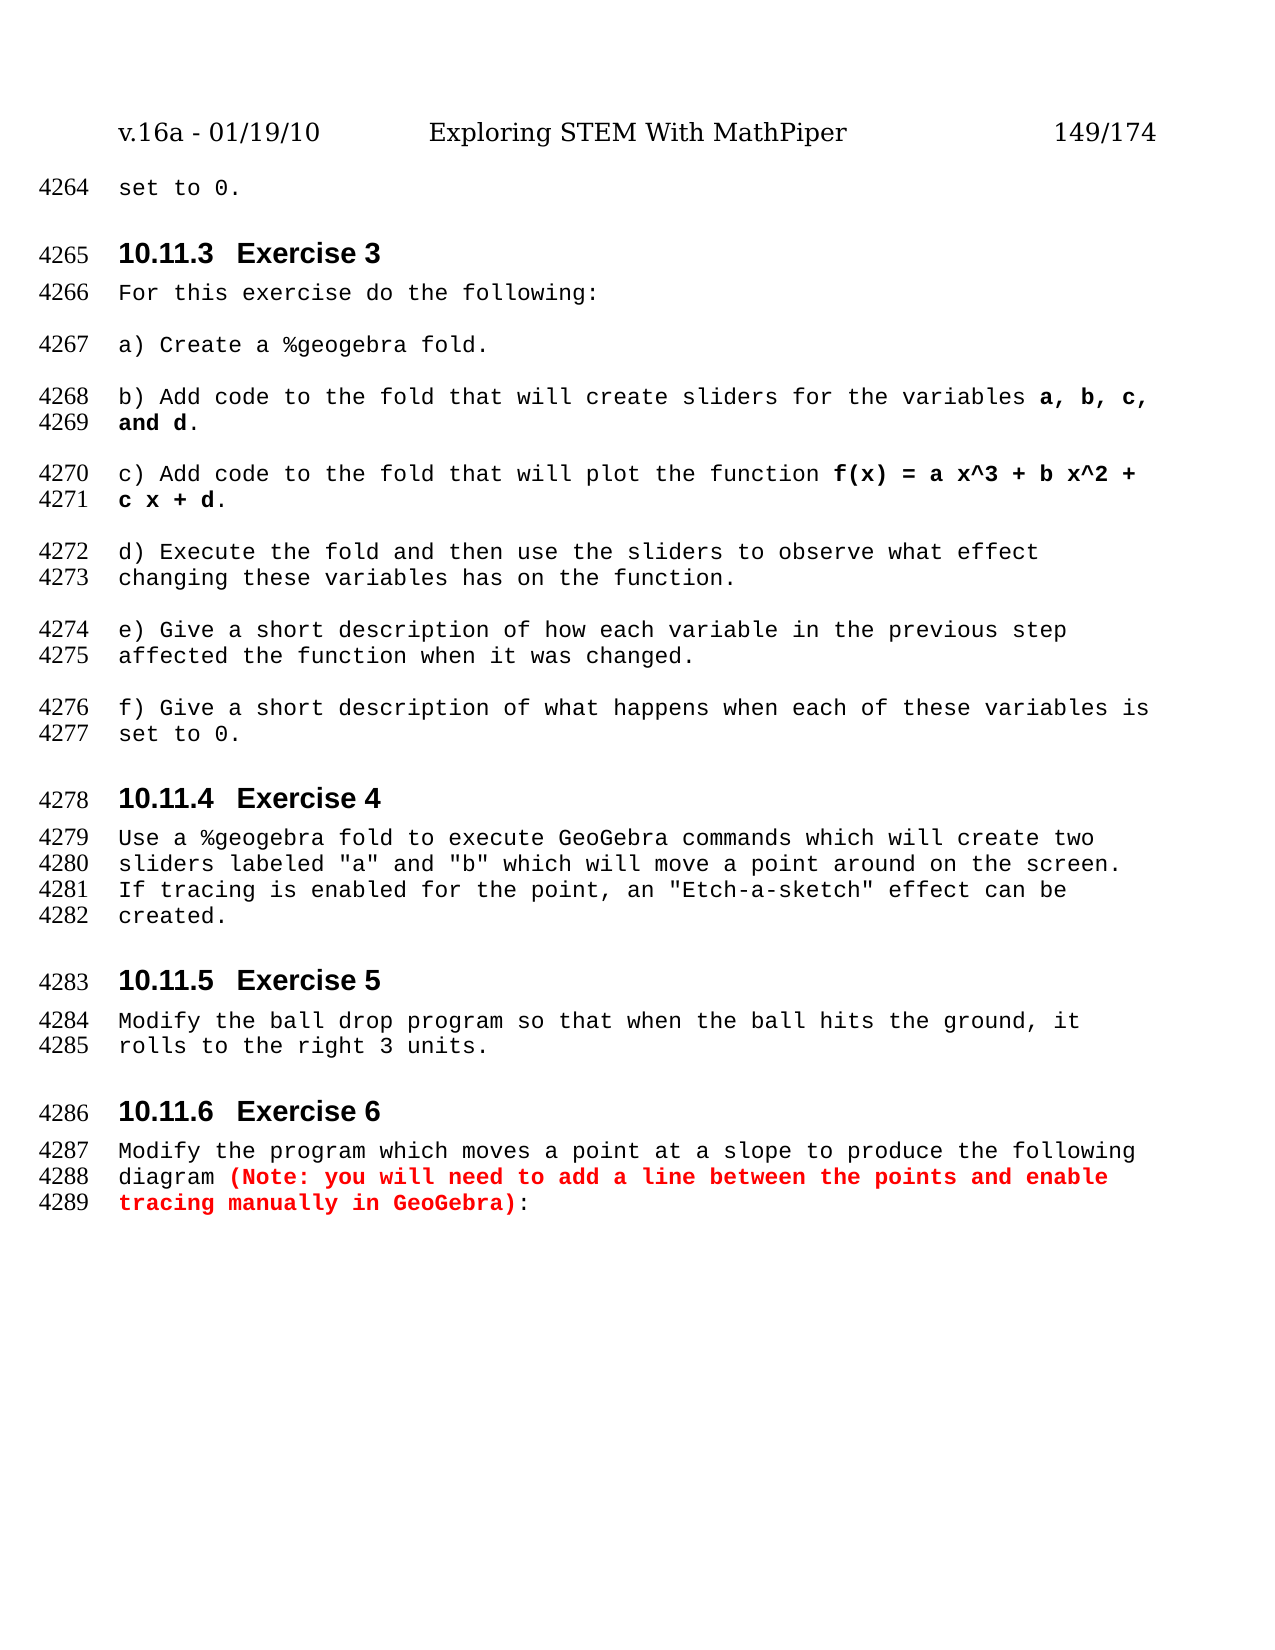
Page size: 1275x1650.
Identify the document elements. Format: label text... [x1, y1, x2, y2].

text b) Add code to the fold that will create sliders for the variables a, b, c, and d. [118, 385, 1157, 437]
text a) Create a %geogebra fold. [118, 333, 1157, 359]
text Modify the program which moves a point at a slope to produce the following diagram (Note: you will need to add a line between the points and enable tracing manually in GeoGebra): [118, 1139, 1157, 1217]
text set to 0. [118, 177, 1157, 203]
text Modify the ball drop program so that when the ball hits the ground, it rolls to the right 3 units. [118, 1009, 1157, 1061]
subtitle Exercise 3 [118, 236, 1157, 269]
subtitle Exercise 5 [118, 963, 1157, 997]
text d) Execute the fold and then use the sliders to observe what effect changing these variables has on the function. [118, 541, 1157, 592]
text e) Give a short description of how each variable in the previous step affected the function when it was changed. [118, 618, 1157, 670]
subtitle Exercise 4 [118, 781, 1157, 815]
subtitle Exercise 6 [118, 1094, 1157, 1127]
text c) Add code to the fold that will plot the function f(x) = a x^3 + b x^2 + c x + d. [118, 463, 1157, 515]
text For this exercise do the following: [118, 281, 1157, 307]
text Use a %geogebra fold to execute GeoGebra commands which will create two sliders labeled "a" and "b" which will move a point around on the screen. If tracing is enabled for the point, an "Etch-a-sketch" effect can be created. [118, 827, 1157, 930]
text f) Give a short description of what happens when each of these variables is set to 0. [118, 696, 1157, 748]
